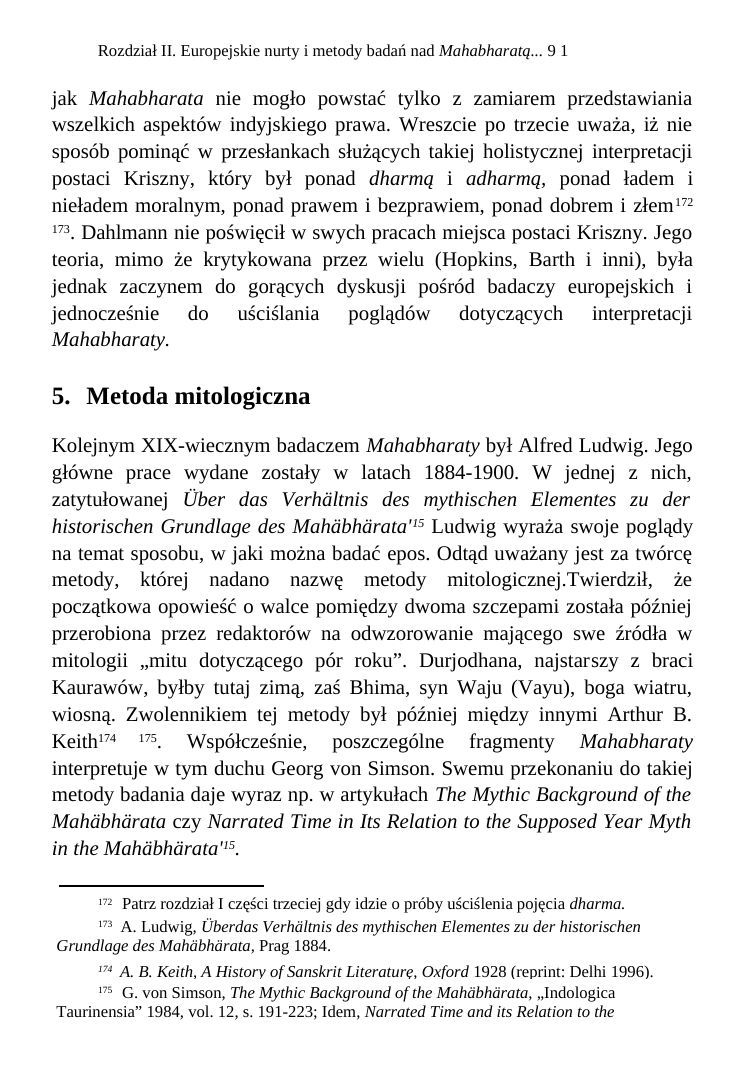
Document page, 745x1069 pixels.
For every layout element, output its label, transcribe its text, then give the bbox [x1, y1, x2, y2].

text 172 Patrz rozdział I części trzeciej gdy idzie o próby uściślenia pojęcia dharma. [56, 894, 693, 913]
text Taurinensia” 1984, vol. 12, s. 191-223; Idem, Narrated Time and its Relation to the [56, 1002, 693, 1021]
text Rozdział II. Europejskie nurty i metody badań nad Mahabharatą... 9 1 [98, 41, 687, 60]
subtitle 5. Metoda mitologiczna [52, 381, 693, 410]
text jak Mahabharata nie mogło powstać tylko z zamiarem przedstawiania wszelkich aspektów indyjskiego prawa. Wreszcie po trzecie uważa, iż nie sposób pominąć w przesłankach służących takiej holistycznej interpretacji postaci Kriszny, który był ponad dharmą i adharmą, ponad ładem i nieładem moralnym, ponad prawem i bezprawiem, ponad dobrem i złem172 173. Dahlmann nie poświęcił w swych pracach miejsca postaci Kriszny. Jego teoria, mimo że krytykowana przez wielu (Hopkins, Barth i inni), była jednak zaczynem do gorących dyskusji pośród badaczy europejskich i jednocześnie do uściślania poglądów dotyczących interpretacji Mahabharaty. [52, 86, 693, 351]
text Grundlage des Mahäbhärata, Prag 1884. [56, 936, 693, 955]
text 174 A. B. Keith, A History of Sanskrit Literaturę, Oxford 1928 (reprint: Delhi 1996). [56, 961, 693, 979]
text 175 G. von Simson, The Mythic Background of the Mahäbhärata, „Indologica [56, 983, 693, 1002]
text 173 A. Ludwig, Überdas Verhältnis des mythischen Elementes zu der historischen [56, 917, 693, 936]
text Kolejnym XIX-wiecznym badaczem Mahabharaty był Alfred Ludwig. Jego główne prace wydane zostały w latach 1884-1900. W jednej z nich, zatytułowanej Über das Verhältnis des mythischen Elementes zu der historischen Grundlage des Mahäbhärata'15 Ludwig wyraża swoje po­glądy na temat sposobu, w jaki można badać epos. Odtąd uważany jest za twórcę metody, której nadano nazwę metody mitologicznej.Twierdził, że początkowa opowieść o walce pomiędzy dwoma szczepami została później przerobiona przez redaktorów na odwzorowanie mającego swe źródła w mitologii „mitu dotyczącego pór roku”. Durjodhana, najstar­szy z braci Kaurawów, byłby tutaj zimą, zaś Bhima, syn Waju (Vayu), boga wiatru, wiosną. Zwolennikiem tej metody był później między innymi Arthur B. Keith174 175. Współcześnie, poszczególne fragmenty Mahabharaty interpretuje w tym duchu Georg von Simson. Swemu przekonaniu do takiej metody badania daje wyraz np. w artykułach The Mythic Background of the Mahäbhärata czy Narrated Time in Its Relation to the Supposed Year Myth in the Mahäbhärata'15. [52, 433, 693, 860]
